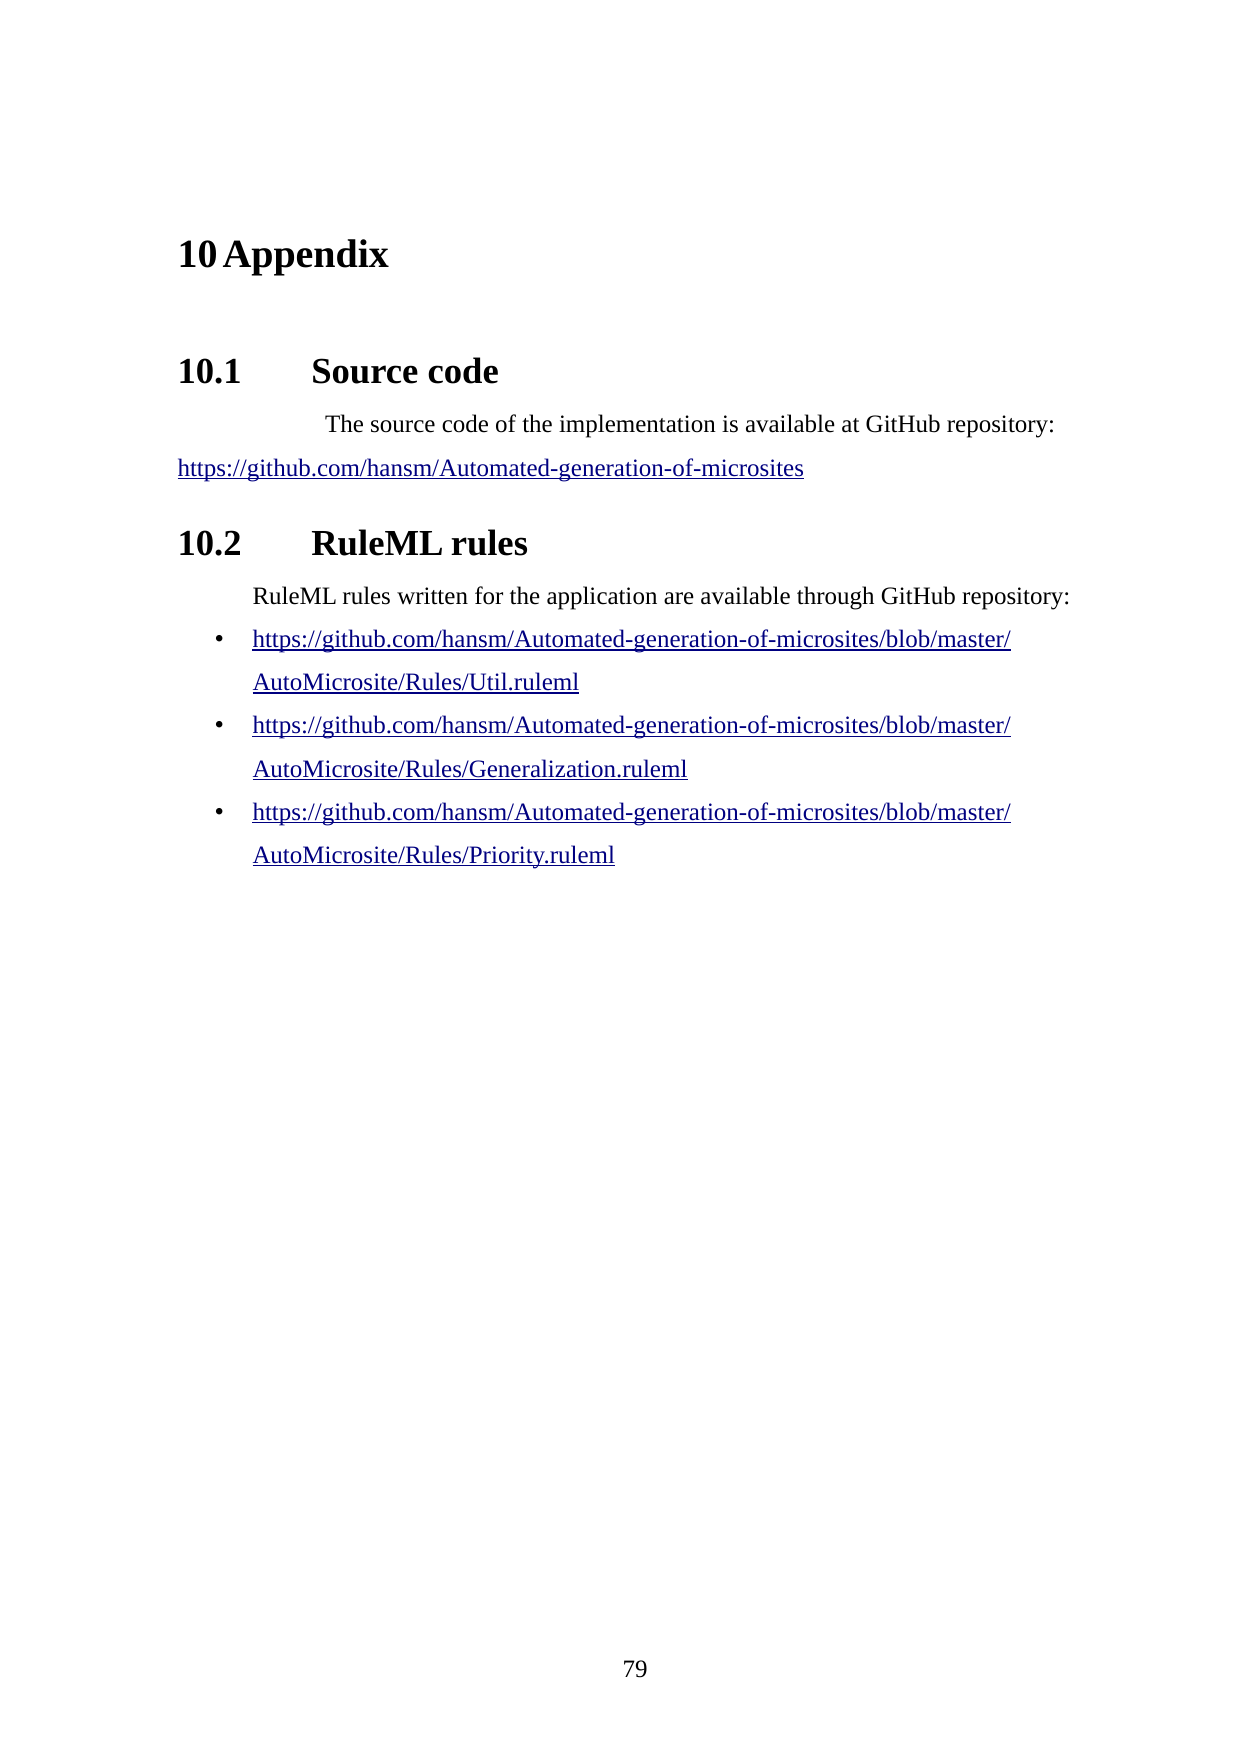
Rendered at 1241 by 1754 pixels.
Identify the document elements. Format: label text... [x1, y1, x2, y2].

subtitle Appendix [177, 231, 1093, 277]
subtitle RuleML rules [177, 521, 1093, 563]
list https://github.com/hansm/Automated-generation-of-microsites/blob/master/AutoMicrosite/Rules/Generalization.ruleml [215, 711, 1093, 782]
text RuleML rules written for the application are available through GitHub repository: [177, 581, 1093, 610]
list https://github.com/hansm/Automated-generation-of-microsites/blob/master/AutoMicrosite/Rules/Priority.ruleml [215, 797, 1093, 869]
subtitle Source code [177, 349, 1093, 391]
text The source code of the implementation is available at GitHub repository: https://github.com/hansm/Automated-generation-of-microsites [177, 409, 1093, 481]
list https://github.com/hansm/Automated-generation-of-microsites/blob/master/AutoMicrosite/Rules/Util.ruleml [215, 624, 1093, 696]
